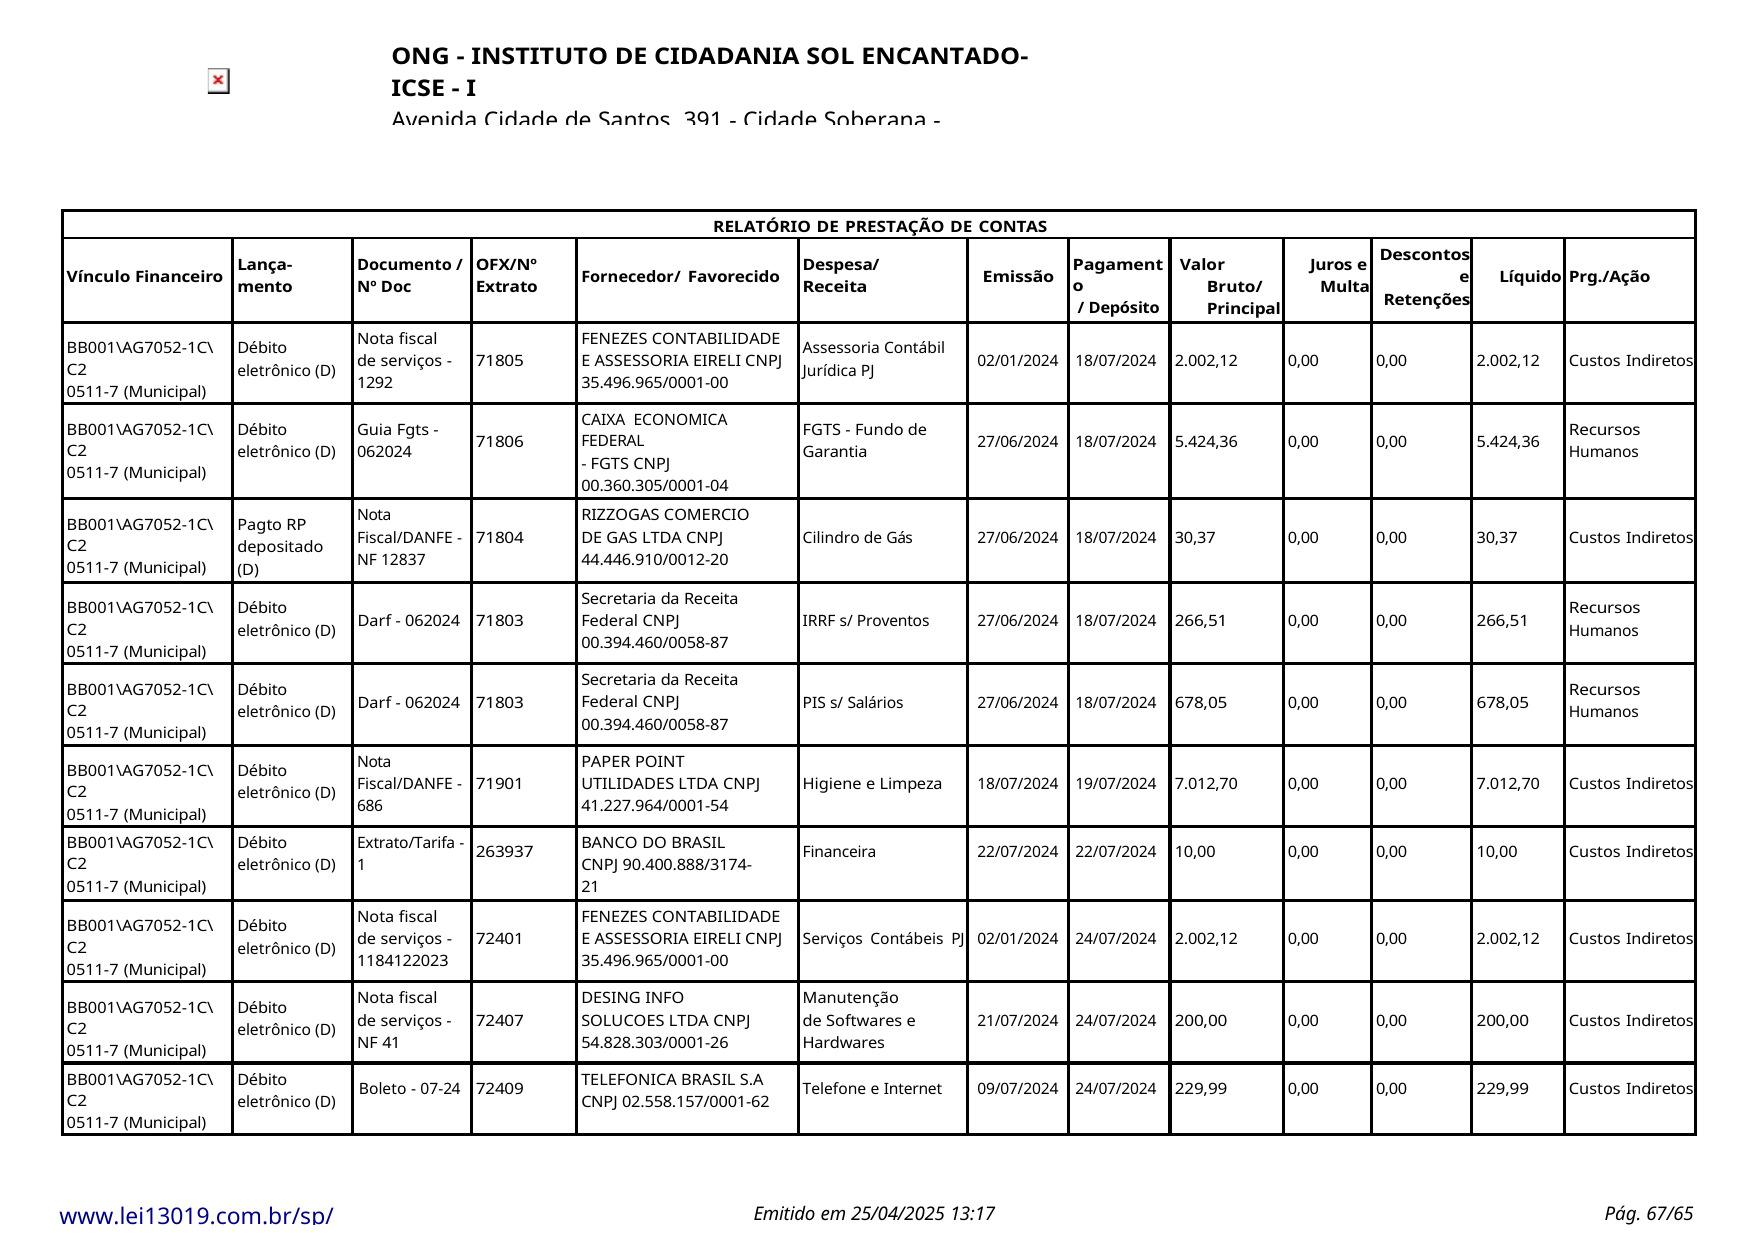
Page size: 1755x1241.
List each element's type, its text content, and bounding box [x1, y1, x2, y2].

table_cell 0,00 [1373, 324, 1470, 402]
table_cell 30,37 [1172, 500, 1282, 581]
table_cell IRRF s/ Proventos [800, 584, 966, 662]
table_cell Recursos Humanos [1566, 405, 1694, 497]
table_cell OFX/Nº Extrato [473, 239, 575, 321]
table_cell Nota Fiscal/DANFE - NF 12837 [354, 500, 470, 581]
table_cell 0,00 [1373, 405, 1470, 497]
table_cell Débito eletrônico (D) [234, 828, 351, 899]
table_cell BB001\AG7052-1C\C2 0511-7 (Municipal) [64, 584, 231, 662]
table_cell FENEZES CONTABILIDADE E ASSESSORIA EIRELI CNPJ 35.496.965/0001-00 [578, 902, 797, 980]
table_cell 0,00 [1373, 665, 1470, 743]
table_cell Financeira [800, 828, 966, 899]
table_cell Darf - 062024 [354, 584, 470, 662]
table_cell 10,00 [1172, 828, 1282, 899]
table_cell Extrato/Tarifa - 1 [354, 828, 470, 899]
table_cell BB001\AG7052-1C\C2 0511-7 (Municipal) [64, 828, 231, 899]
table_cell 2.002,12 [1473, 324, 1563, 402]
table_cell Nota ﬁscal de serviços - 1184122023 [354, 902, 470, 980]
table_cell Descontos e Retenções [1373, 239, 1470, 321]
table_cell 18/07/2024 [1070, 324, 1168, 402]
table_header RELATÓRIO DE PRESTAÇÃO DE CONTAS [64, 212, 1694, 237]
table_cell 72409 [473, 1065, 575, 1133]
table_cell 229,99 [1473, 1065, 1563, 1133]
table_cell Débito eletrônico (D) [234, 747, 351, 825]
table_cell BB001\AG7052-1C\C2 0511-7 (Municipal) [64, 902, 231, 980]
table_cell 678,05 [1172, 665, 1282, 743]
table_cell Custos Indiretos [1566, 983, 1694, 1061]
table_cell 71805 [473, 324, 575, 402]
table_cell 2.002,12 [1172, 324, 1282, 402]
table_cell 22/07/2024 [969, 828, 1067, 899]
table_cell 7.012,70 [1473, 747, 1563, 825]
table_cell 10,00 [1473, 828, 1563, 899]
table_cell Secretaria da Receita Federal CNPJ 00.394.460/0058-87 [578, 584, 797, 662]
table_cell 2.002,12 [1473, 902, 1563, 980]
table_cell 0,00 [1285, 665, 1370, 743]
table_cell 18/07/2024 [1070, 584, 1168, 662]
table_cell 71804 [473, 500, 575, 581]
table_cell 678,05 [1473, 665, 1563, 743]
table_cell 21/07/2024 [969, 983, 1067, 1061]
table_cell 263937 [473, 828, 575, 899]
table_cell Custos Indiretos [1566, 324, 1694, 402]
table_cell 200,00 [1473, 983, 1563, 1061]
table_cell 09/07/2024 [969, 1065, 1067, 1133]
table_cell Nota Fiscal/DANFE - 686 [354, 747, 470, 825]
table_cell Telefone e Internet [800, 1065, 966, 1133]
table_cell PAPER POINT UTILIDADES LTDA CNPJ 41.227.964/0001-54 [578, 747, 797, 825]
table_cell BANCO DO BRASIL CNPJ 90.400.888/3174-21 [578, 828, 797, 899]
table_cell Débito eletrônico (D) [234, 584, 351, 662]
table_cell BB001\AG7052-1C\C2 0511-7 (Municipal) [64, 983, 231, 1061]
table_cell 0,00 [1373, 828, 1470, 899]
table_cell Fornecedor/ Favorecido [578, 239, 797, 321]
table_cell Líquido [1473, 239, 1563, 321]
table_cell 18/07/2024 [969, 747, 1067, 825]
table_cell Documento / Nº Doc [354, 239, 470, 321]
table_cell DESING INFO SOLUCOES LTDA CNPJ 54.828.303/0001-26 [578, 983, 797, 1061]
table_cell 27/06/2024 [969, 405, 1067, 497]
table_cell Débito eletrônico (D) [234, 1065, 351, 1133]
table_cell 266,51 [1172, 584, 1282, 662]
table_cell 27/06/2024 [969, 500, 1067, 581]
table_cell 0,00 [1285, 324, 1370, 402]
table_cell 200,00 [1172, 983, 1282, 1061]
table_cell 0,00 [1373, 1065, 1470, 1133]
table_cell Recursos Humanos [1566, 665, 1694, 743]
table_cell BB001\AG7052-1C\C2 0511-7 (Municipal) [64, 1065, 231, 1133]
table_cell 0,00 [1285, 902, 1370, 980]
table_cell 5.424,36 [1172, 405, 1282, 497]
table_cell 0,00 [1373, 500, 1470, 581]
table_cell FGTS - Fundo de Garantia [800, 405, 966, 497]
table_cell 19/07/2024 [1070, 747, 1168, 825]
table_cell Pagto RP depositado (D) [234, 500, 351, 581]
table_cell 0,00 [1285, 1065, 1370, 1133]
table_cell Débito eletrônico (D) [234, 665, 351, 743]
table_cell 18/07/2024 [1070, 665, 1168, 743]
table_cell 0,00 [1373, 747, 1470, 825]
table_cell 02/01/2024 [969, 902, 1067, 980]
table_cell Emissão [969, 239, 1067, 321]
table_cell 71806 [473, 405, 575, 497]
table_cell 2.002,12 [1172, 902, 1282, 980]
table_cell Lança- mento [234, 239, 351, 321]
table_cell Débito eletrônico (D) [234, 405, 351, 497]
table_cell 72401 [473, 902, 575, 980]
table_cell 27/06/2024 [969, 584, 1067, 662]
table_cell 5.424,36 [1473, 405, 1563, 497]
table_cell Darf - 062024 [354, 665, 470, 743]
table_cell 0,00 [1285, 500, 1370, 581]
table_cell 0,00 [1285, 405, 1370, 497]
table_cell FENEZES CONTABILIDADE E ASSESSORIA EIRELI CNPJ 35.496.965/0001-00 [578, 324, 797, 402]
table_cell Prg./Ação [1566, 239, 1694, 321]
table_cell 18/07/2024 [1070, 405, 1168, 497]
table_cell Boleto - 07-24 [354, 1065, 470, 1133]
table_cell 0,00 [1373, 902, 1470, 980]
table_cell 229,99 [1172, 1065, 1282, 1133]
table_cell TELEFONICA BRASIL S.A CNPJ 02.558.157/0001-62 [578, 1065, 797, 1133]
table_cell 7.012,70 [1172, 747, 1282, 825]
table_cell 24/07/2024 [1070, 902, 1168, 980]
table_cell 0,00 [1373, 584, 1470, 662]
table_cell 0,00 [1373, 983, 1470, 1061]
table_cell Custos Indiretos [1566, 828, 1694, 899]
table_cell Juros e Multa [1285, 239, 1370, 321]
table_cell 27/06/2024 [969, 665, 1067, 743]
table_cell 22/07/2024 [1070, 828, 1168, 899]
table_cell 0,00 [1285, 828, 1370, 899]
table_cell Assessoria Contábil Jurídica PJ [800, 324, 966, 402]
table_cell Recursos Humanos [1566, 584, 1694, 662]
table_cell 71803 [473, 665, 575, 743]
table_cell 0,00 [1285, 584, 1370, 662]
table_cell 266,51 [1473, 584, 1563, 662]
table_cell RIZZOGAS COMERCIO DE GAS LTDA CNPJ 44.446.910/0012-20 [578, 500, 797, 581]
table_cell 02/01/2024 [969, 324, 1067, 402]
table_cell Custos Indiretos [1566, 500, 1694, 581]
table_cell 30,37 [1473, 500, 1563, 581]
table_cell Pagamento / Depósito [1070, 239, 1168, 321]
table_cell Cilindro de Gás [800, 500, 966, 581]
table_cell 24/07/2024 [1070, 983, 1168, 1061]
table_cell CAIXA ECONOMICA FEDERAL - FGTS CNPJ 00.360.305/0001-04 [578, 405, 797, 497]
table_cell Secretaria da Receita Federal CNPJ 00.394.460/0058-87 [578, 665, 797, 743]
table_cell Nota ﬁscal de serviços - 1292 [354, 324, 470, 402]
table_cell BB001\AG7052-1C\C2 0511-7 (Municipal) [64, 405, 231, 497]
table_cell 72407 [473, 983, 575, 1061]
table_cell PIS s/ Salários [800, 665, 966, 743]
table_cell Despesa/ Receita [800, 239, 966, 321]
table_cell Vínculo Financeiro [64, 239, 231, 321]
table_cell Guia Fgts - 062024 [354, 405, 470, 497]
table_cell 18/07/2024 [1070, 500, 1168, 581]
table_cell BB001\AG7052-1C\C2 0511-7 (Municipal) [64, 747, 231, 825]
table_cell Débito eletrônico (D) [234, 902, 351, 980]
table_cell Custos Indiretos [1566, 1065, 1694, 1133]
table_cell Débito eletrônico (D) [234, 983, 351, 1061]
table_cell 24/07/2024 [1070, 1065, 1168, 1133]
table_cell Custos Indiretos [1566, 902, 1694, 980]
table_cell 71803 [473, 584, 575, 662]
table_cell BB001\AG7052-1C\C2 0511-7 (Municipal) [64, 500, 231, 581]
table_cell 0,00 [1285, 983, 1370, 1061]
table_cell Higiene e Limpeza [800, 747, 966, 825]
table_cell Serviços Contábeis PJ [800, 902, 966, 980]
table_cell 71901 [473, 747, 575, 825]
table_cell BB001\AG7052-1C\C2 0511-7 (Municipal) [64, 665, 231, 743]
table_cell 0,00 [1285, 747, 1370, 825]
table_cell Nota ﬁscal de serviços - NF 41 [354, 983, 470, 1061]
table_cell Manutenção de Softwares e Hardwares [800, 983, 966, 1061]
table_cell Valor Bruto/ Principal [1172, 239, 1282, 321]
table_cell Débito eletrônico (D) [234, 324, 351, 402]
table_cell BB001\AG7052-1C\C2 0511-7 (Municipal) [64, 324, 231, 402]
table_cell Custos Indiretos [1566, 747, 1694, 825]
